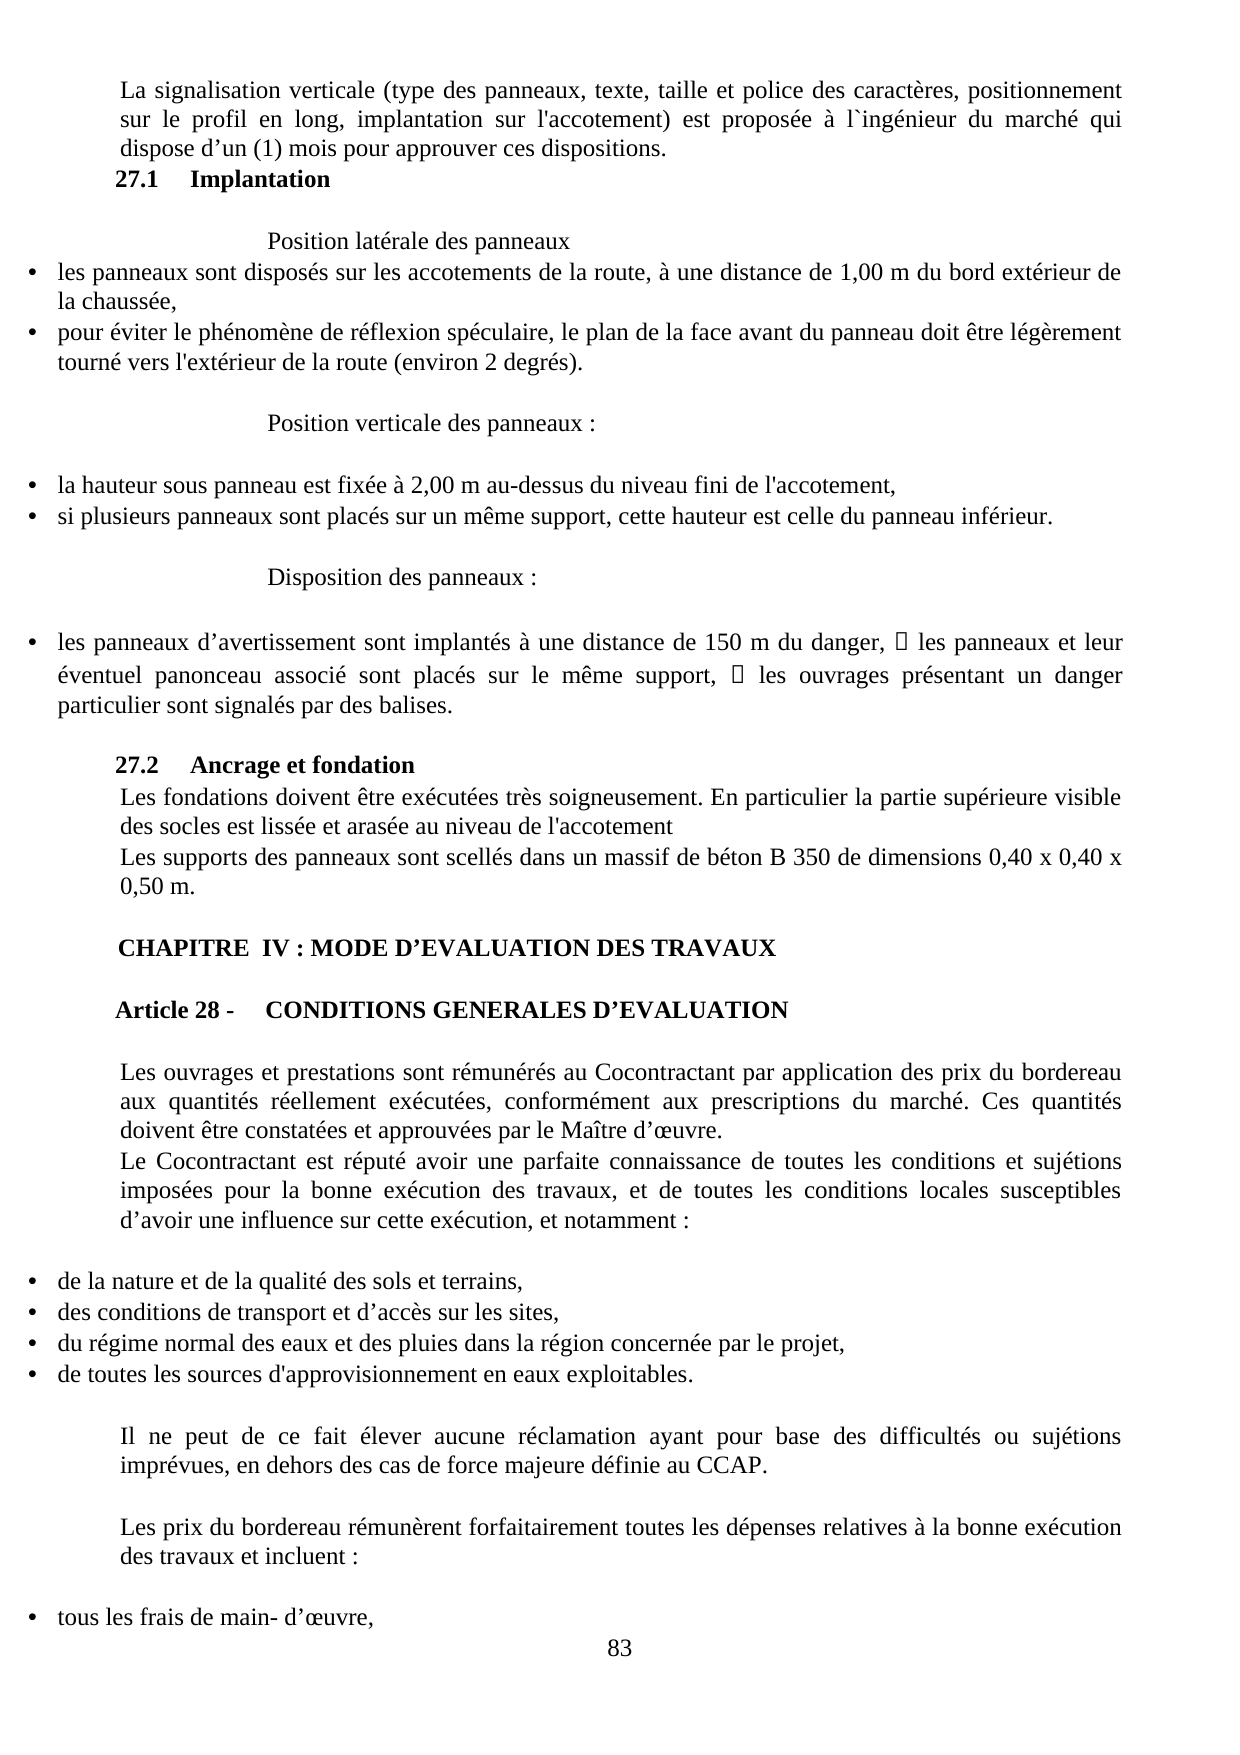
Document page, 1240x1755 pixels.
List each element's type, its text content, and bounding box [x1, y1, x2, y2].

text Article 28 - CONDITIONS GENERALES D’EVALUATION [57, 995, 1183, 1024]
text Le Cocontractant est réputé avoir une parfaite connaissance de toutes les conditions et sujétions imposées pour la bonne exécution des travaux, et de toutes les conditions locales susceptibles d’avoir une influence sur cette exécution, et notamment : [120, 1146, 1123, 1234]
list de la nature et de la qualité des sols et terrains, [28, 1266, 1123, 1295]
list les panneaux sont disposés sur les accotements de la route, à une distance de 1,00 m du bord extérieur de la chaussée, [28, 257, 1123, 315]
text Il ne peut de ce fait élever aucune réclamation ayant pour base des difficultés ou sujétions imprévues, en dehors des cas de force majeure définie au CCAP. [120, 1421, 1123, 1479]
text La signalisation verticale (type des panneaux, texte, taille et police des caractères, positionnement sur le profil en long, implantation sur l'accotement) est proposée à l`ingénieur du marché qui dispose d’un (1) mois pour approuver ces dispositions. [120, 75, 1123, 162]
text CHAPITRE IV : MODE D’EVALUATION DES TRAVAUX [118, 933, 1123, 961]
list des conditions de transport et d’accès sur les sites, [28, 1297, 1123, 1326]
text Les fondations doivent être exécutées très soigneusement. En particulier la partie supérieure visible des socles est lissée et arasée au niveau de l'accotement [120, 782, 1123, 840]
list si plusieurs panneaux sont placés sur un même support, cette hauteur est celle du panneau inférieur. [28, 501, 1123, 529]
text Position latérale des panneaux [267, 226, 1123, 255]
text Position verticale des panneaux : [267, 408, 1123, 437]
text Les supports des panneaux sont scellés dans un massif de béton B 350 de dimensions 0,40 x 0,40 x 0,50 m. [120, 842, 1123, 900]
list de toutes les sources d'approvisionnement en eaux exploitables. [28, 1359, 1123, 1388]
text Les prix du bordereau rémunèrent forfaitairement toutes les dépenses relatives à la bonne exécution des travaux et incluent : [120, 1512, 1123, 1569]
list les panneaux d’avertissement sont implantés à une distance de 150 m du danger,  les panneaux et leur éventuel panonceau associé sont placés sur le même support,  les ouvrages présentant un danger particulier sont signalés par des balises. [28, 623, 1123, 718]
text 27.1 Implantation [57, 164, 1183, 193]
text Disposition des panneaux : [267, 562, 1123, 591]
text Les ouvrages et prestations sont rémunérés au Cocontractant par application des prix du bordereau aux quantités réellement exécutées, conformément aux prescriptions du marché. Ces quantités doivent être constatées et approuvées par le Maître d’œuvre. [120, 1057, 1123, 1144]
list pour éviter le phénomène de réflexion spéculaire, le plan de la face avant du panneau doit être légèrement tourné vers l'extérieur de la route (environ 2 degrés). [28, 317, 1123, 376]
list du régime normal des eaux et des pluies dans la région concernée par le projet, [28, 1328, 1123, 1357]
list tous les frais de main- d’œuvre, [28, 1602, 1123, 1631]
text 27.2 Ancrage et fondation [57, 751, 1183, 780]
list la hauteur sous panneau est fixée à 2,00 m au-dessus du niveau fini de l'accotement, [28, 469, 1123, 498]
